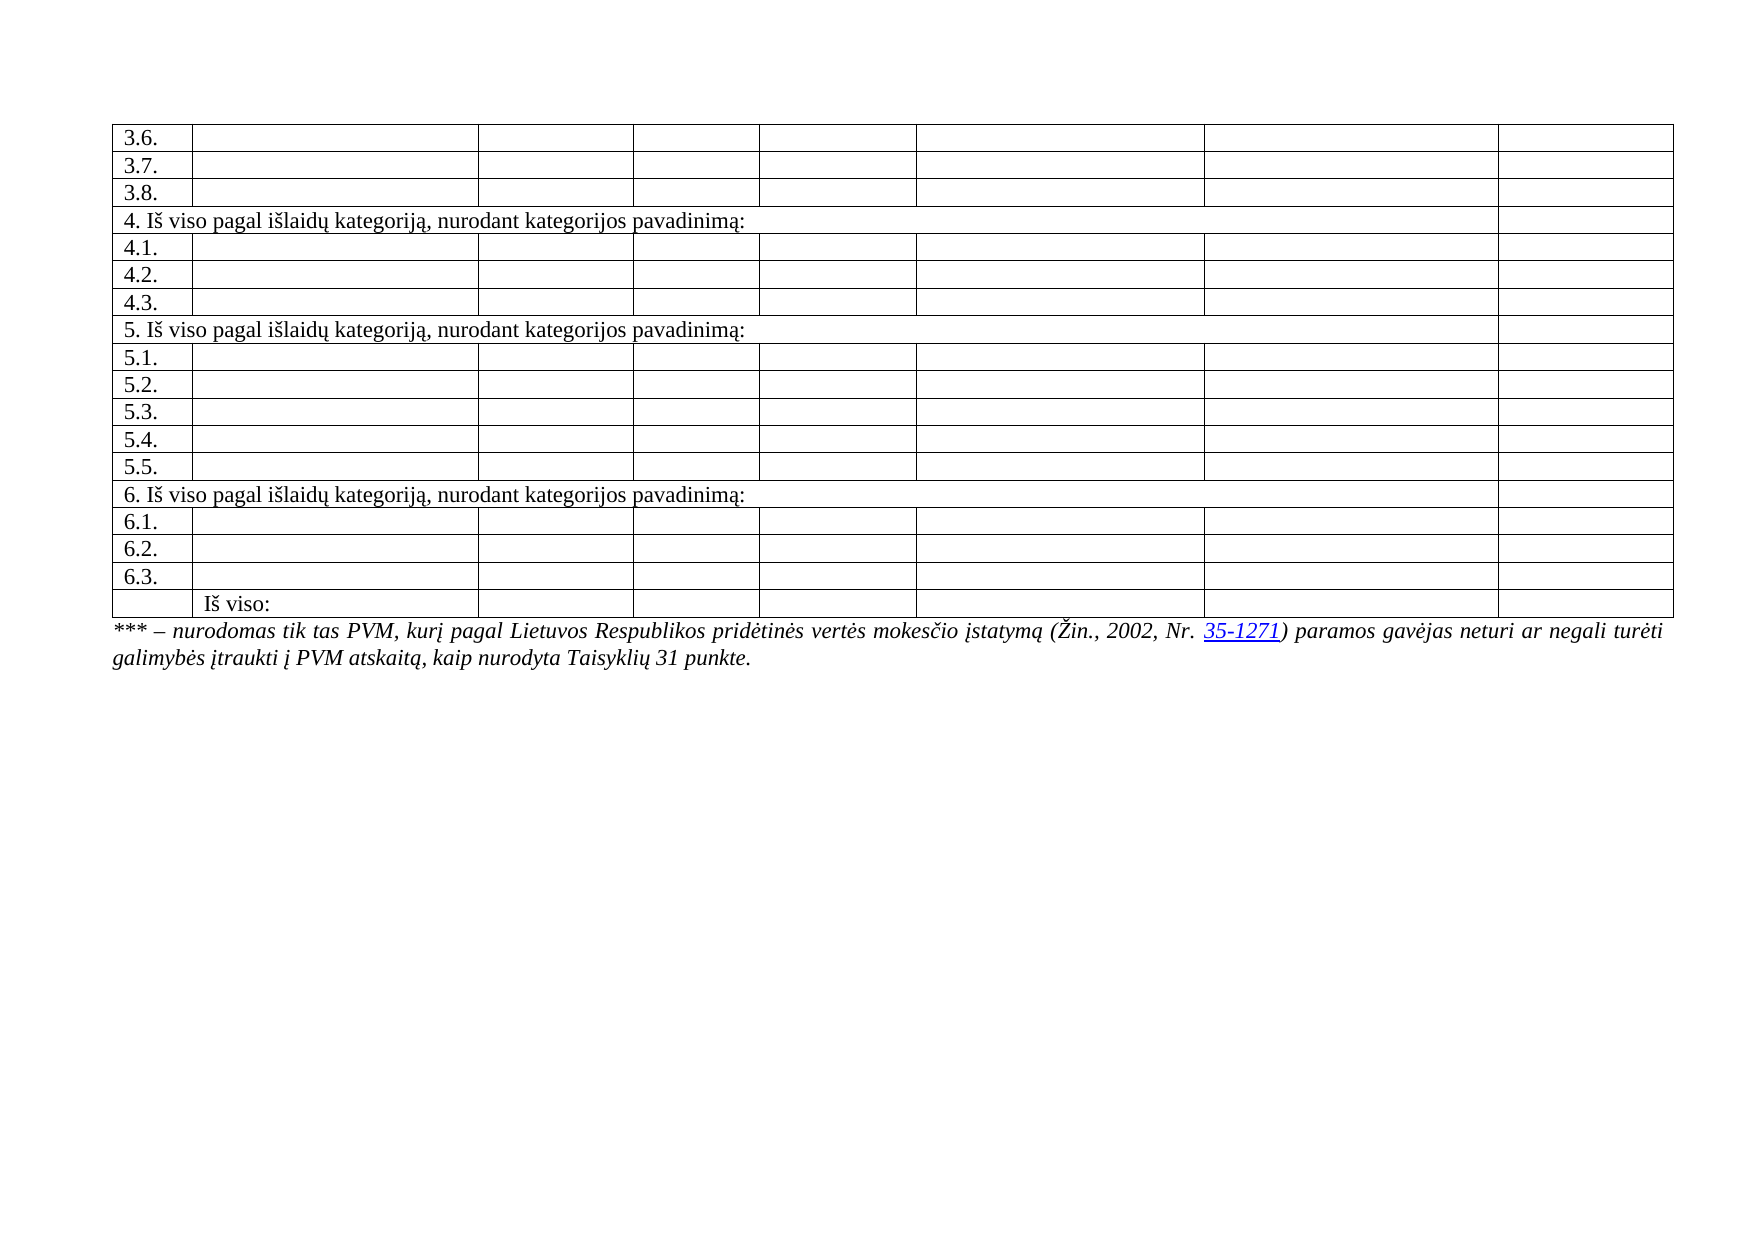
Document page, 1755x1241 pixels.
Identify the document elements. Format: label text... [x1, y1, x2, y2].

table_cell [917, 152, 1204, 178]
table_cell [1205, 371, 1498, 397]
table_cell [917, 234, 1204, 260]
table_cell [760, 261, 916, 288]
table_cell [760, 453, 916, 479]
table_cell [634, 453, 759, 479]
table_cell [479, 179, 633, 206]
table_cell 6.2. [113, 535, 192, 562]
table_cell 4. Iš viso pagal išlaidų kategoriją, nurodant kategorijos pavadinimą: [113, 207, 1498, 233]
table_cell [760, 535, 916, 562]
table_cell [1499, 234, 1673, 260]
table_cell [634, 152, 759, 178]
table_cell [479, 535, 633, 562]
table_cell 6. Iš viso pagal išlaidų kategoriją, nurodant kategorijos pavadinimą: [113, 481, 1498, 507]
table_cell [760, 179, 916, 206]
table_cell 5.2. [113, 371, 192, 397]
table_cell [479, 371, 633, 397]
table_cell [479, 426, 633, 452]
table_cell [479, 399, 633, 425]
table_cell 6.1. [113, 508, 192, 534]
table_cell 6.3. [113, 563, 192, 589]
table_cell [193, 125, 478, 151]
table_cell [1499, 344, 1673, 370]
table_cell 4.2. [113, 261, 192, 288]
table_cell [760, 152, 916, 178]
table_cell [193, 344, 478, 370]
table_cell [193, 234, 478, 260]
table_cell [634, 590, 759, 617]
table_cell [760, 234, 916, 260]
table_cell [1499, 590, 1673, 617]
table_cell [1499, 371, 1673, 397]
table_cell [479, 563, 633, 589]
table_cell [479, 125, 633, 151]
table_cell [193, 261, 478, 288]
table_cell [1205, 508, 1498, 534]
table_cell [917, 261, 1204, 288]
table_cell 5.3. [113, 399, 192, 425]
table_cell [634, 508, 759, 534]
table_cell [917, 125, 1204, 151]
table_cell 5.4. [113, 426, 192, 452]
table_cell [1205, 152, 1498, 178]
table_cell [917, 179, 1204, 206]
table_cell [193, 371, 478, 397]
table_cell [479, 590, 633, 617]
table_cell [760, 563, 916, 589]
table_cell 5.1. [113, 344, 192, 370]
table_cell [479, 234, 633, 260]
table_cell [1205, 125, 1498, 151]
table_cell [1205, 179, 1498, 206]
table_cell [760, 508, 916, 534]
table_cell [1499, 563, 1673, 589]
table_cell [193, 179, 478, 206]
table_cell 3.8. [113, 179, 192, 206]
table_cell [917, 563, 1204, 589]
table_cell [479, 289, 633, 315]
table_cell [1499, 399, 1673, 425]
table_cell [1205, 289, 1498, 315]
table_cell [1499, 426, 1673, 452]
table_cell [917, 535, 1204, 562]
table_cell [1205, 590, 1498, 617]
table_cell [760, 289, 916, 315]
table_cell [479, 508, 633, 534]
table_cell [1499, 316, 1673, 343]
text *** – nurodomas tik tas PVM, kurį pagal Lietuvos Respublikos pridėtinės vertės mokesčio įstatymą (Žin., 2002, Nr. 35-1271) paramos gavėjas neturi ar negali turėti galimybės įtraukti į PVM atskaitą, kaip nurodyta Taisyklių 31 punkte. [112, 618, 1666, 670]
table_cell [760, 344, 916, 370]
table_cell [917, 371, 1204, 397]
table_cell [1205, 399, 1498, 425]
table_cell [1499, 481, 1673, 507]
table_cell [760, 590, 916, 617]
table_cell [917, 399, 1204, 425]
table_cell [479, 344, 633, 370]
table_cell [1205, 535, 1498, 562]
table_cell [193, 289, 478, 315]
table_cell [760, 399, 916, 425]
table_cell [193, 508, 478, 534]
table_cell [479, 152, 633, 178]
table_cell [193, 453, 478, 479]
table_cell [917, 453, 1204, 479]
table_cell [1205, 344, 1498, 370]
table_cell [634, 426, 759, 452]
table_cell Iš viso: [193, 590, 478, 617]
table_cell 3.7. [113, 152, 192, 178]
table_cell [760, 371, 916, 397]
table_cell [917, 590, 1204, 617]
table_cell [634, 344, 759, 370]
table_cell [1499, 152, 1673, 178]
table_cell [1499, 125, 1673, 151]
table_cell [634, 535, 759, 562]
table_cell [917, 508, 1204, 534]
table_cell [634, 125, 759, 151]
table_cell [760, 426, 916, 452]
table_cell [193, 399, 478, 425]
table_cell [760, 125, 916, 151]
table_cell 4.1. [113, 234, 192, 260]
table_cell 3.6. [113, 125, 192, 151]
table_cell [634, 563, 759, 589]
table_cell [634, 179, 759, 206]
table_cell [479, 453, 633, 479]
table_cell 4.3. [113, 289, 192, 315]
table_cell [634, 371, 759, 397]
table_cell [1205, 261, 1498, 288]
table_cell [1499, 289, 1673, 315]
table_cell [479, 261, 633, 288]
table_cell [1499, 261, 1673, 288]
table_cell [1205, 426, 1498, 452]
table_cell [1205, 453, 1498, 479]
table_cell [1205, 563, 1498, 589]
table_cell [1499, 207, 1673, 233]
table_cell [1205, 234, 1498, 260]
table_cell [1499, 535, 1673, 562]
table_cell [1499, 179, 1673, 206]
table_cell [1499, 508, 1673, 534]
table_cell [193, 563, 478, 589]
table_cell [634, 234, 759, 260]
table_cell [634, 261, 759, 288]
table_cell [193, 426, 478, 452]
table_cell [634, 289, 759, 315]
table_cell [634, 399, 759, 425]
table_cell [193, 535, 478, 562]
table_cell [917, 426, 1204, 452]
table_cell [1499, 453, 1673, 479]
table_cell [917, 344, 1204, 370]
table_cell [193, 152, 478, 178]
table_cell [917, 289, 1204, 315]
table_cell 5. Iš viso pagal išlaidų kategoriją, nurodant kategorijos pavadinimą: [113, 316, 1498, 343]
table_cell 5.5. [113, 453, 192, 479]
table_cell [113, 590, 192, 617]
